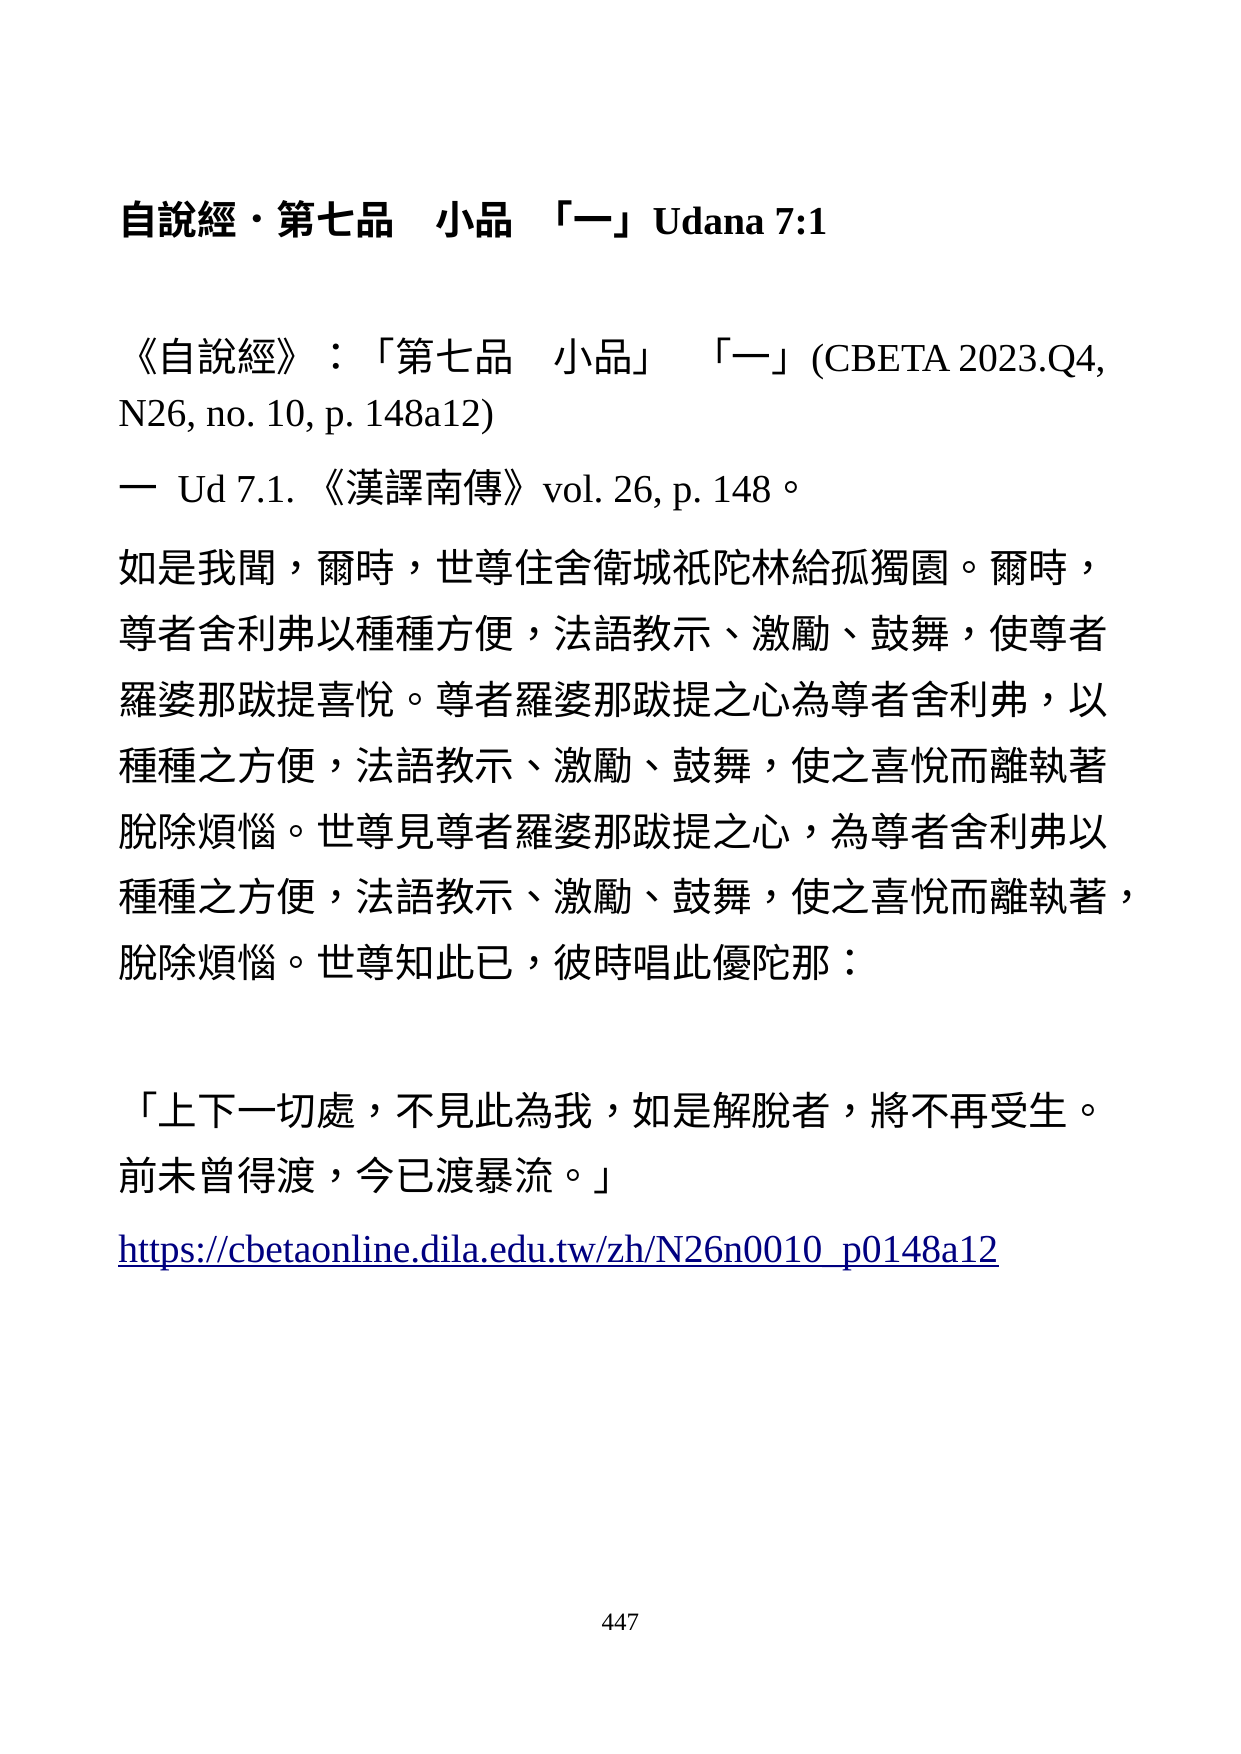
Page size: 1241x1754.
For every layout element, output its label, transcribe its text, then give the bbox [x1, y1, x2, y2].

text 如是我聞，爾時，世尊住舍衛城祇陀林給孤獨園。爾時，尊者舍利弗以種種方便，法語教示、激勵、鼓舞，使尊者羅婆那跋提喜悅。尊者羅婆那跋提之心為尊者舍利弗，以種種之方便，法語教示、激勵、鼓舞，使之喜悅而離執著脫除煩惱。世尊見尊者羅婆那跋提之心，為尊者舍利弗以種種之方便，法語教示、激勵、鼓舞，使之喜悅而離執著，脫除煩惱。世尊知此已，彼時唱此優陀那： [118, 537, 1122, 989]
subtitle 自說經．第七品 小品 「一」Udana 7:1 [118, 189, 1122, 246]
text https://cbetaonline.dila.edu.tw/zh/N26n0010_p0148a12 [118, 1225, 1122, 1271]
text 一 Ud 7.1. 《漢譯南傳》vol. 26, p. 148。 [118, 456, 1122, 513]
text 「上下一切處，不見此為我，如是解脫者，將不再受生。前未曾得渡，今已渡暴流。」 [118, 1079, 1122, 1202]
text 《自說經》：「第七品 小品」 「一」(CBETA 2023.Q4, N26, no. 10, p. 148a12) [118, 325, 1122, 435]
